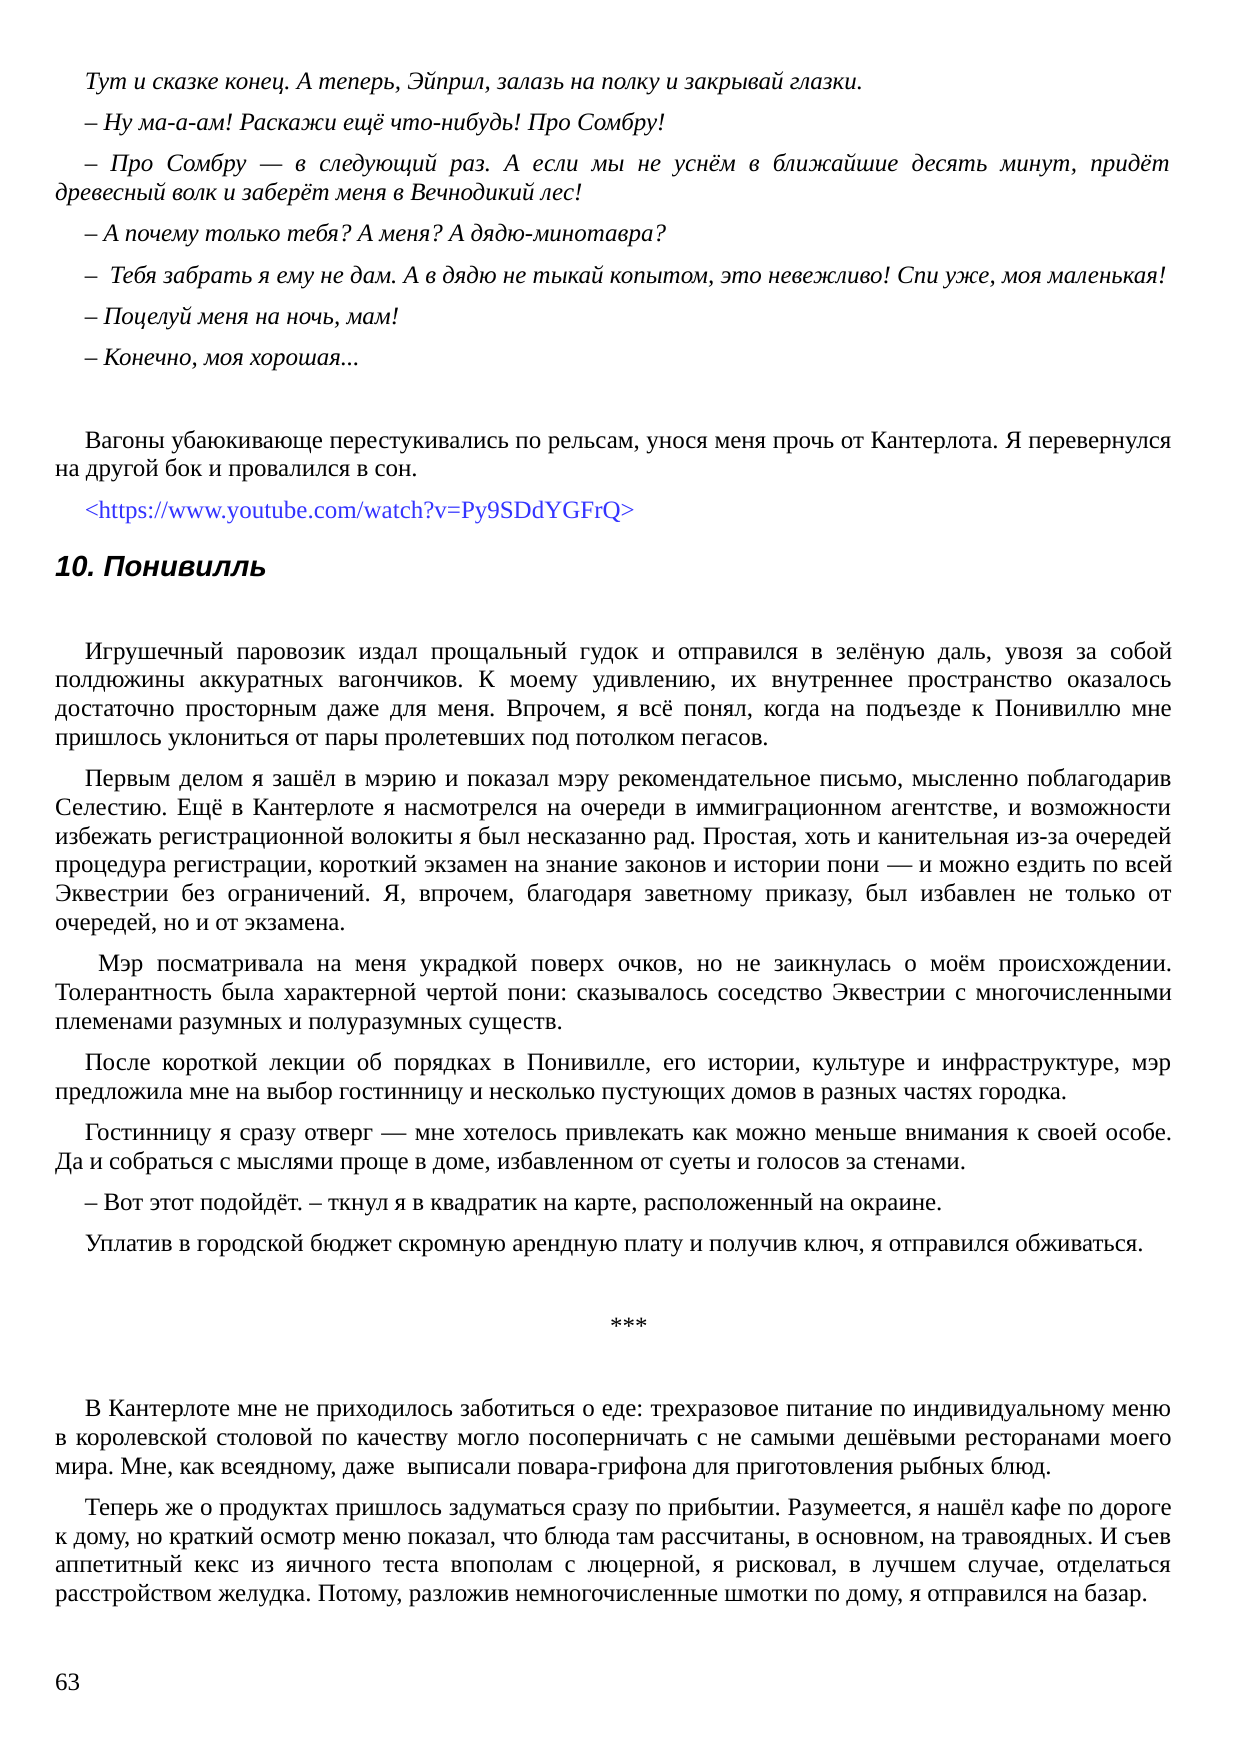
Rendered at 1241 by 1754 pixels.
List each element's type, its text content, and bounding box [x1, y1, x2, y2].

text Игрушечный паровозик издал прощальный гудок и отправился в зелёную даль, увозя за собой полдюжины аккуратных вагончиков. К моему удивлению, их внутреннее пространство оказалось достаточно просторным даже для меня. Впрочем, я всё понял, когда на подъезде к Понивиллю мне пришлось уклониться от пары пролетевших под потолком пегасов. [55, 636, 1173, 751]
text Первым делом я зашёл в мэрию и показал мэру рекомендательное письмо, мысленно поблагодарив Селестию. Ещё в Кантерлоте я насмотрелся на очереди в иммиграционном агентстве, и возможности избежать регистрационной волокиты я был несказанно рад. Простая, хоть и канительная из-за очередей процедура регистрации, короткий экзамен на знание законов и истории пони — и можно ездить по всей Эквестрии без ограничений. Я, впрочем, благодаря заветному приказу, был избавлен не только от очередей, но и от экзамена. [55, 763, 1173, 936]
text Вагоны убаюкивающе перестукивались по рельсам, унося меня прочь от Кантерлота. Я перевернулся на другой бок и провалился в сон. [55, 425, 1173, 482]
text – А почему только тебя? А меня? А дядю-минотавра? [55, 218, 1173, 247]
text <https://www.youtube.com/watch?v=Py9SDdYGFrQ> [55, 495, 1173, 523]
text Гостинницу я сразу отверг — мне хотелось привлекать как можно меньше внимания к своей особе. Да и собраться с мыслями проще в доме, избавленном от суеты и голосов за стенами. [55, 1117, 1173, 1174]
text – Ну ма-а-ам! Раскажи ещё что-нибудь! Про Сомбру! [55, 107, 1173, 136]
subtitle 10. Понивилль [55, 548, 1173, 582]
text Тут и сказке конец. А теперь, Эйприл, залазь на полку и закрывай глазки. [55, 66, 1173, 95]
text В Кантерлоте мне не приходилось заботиться о еде: трехразовое питание по индивидуальному меню в королевской столовой по качеству могло посоперничать с не самыми дешёвыми ресторанами моего мира. Мне, как всеядному, даже выписали повара-грифона для приготовления рыбных блюд. [55, 1393, 1173, 1479]
text Мэр посматривала на меня украдкой поверх очков, но не заикнулась о моём происхождении. Толерантность была характерной чертой пони: сказывалось соседство Эквестрии с многочисленными племенами разумных и полуразумных существ. [55, 948, 1173, 1034]
text Уплатив в городской бюджет скромную арендную плату и получив ключ, я отправился обживаться. [55, 1228, 1173, 1257]
text – Тебя забрать я ему не дам. А в дядю не тыкай копытом, это невежливо! Спи уже, моя маленькая! [55, 260, 1173, 288]
text *** [55, 1311, 1173, 1339]
text – Конечно, моя хорошая... [55, 342, 1173, 371]
text Теперь же о продуктах пришлось задуматься сразу по прибытии. Разумеется, я нашёл кафе по дороге к дому, но краткий осмотр меню показал, что блюда там рассчитаны, в основном, на травоядных. И съев аппетитный кекс из яичного теста впополам с люцерной, я рисковал, в лучшем случае, отделаться расстройством желудка. Потому, разложив немногочисленные шмотки по дому, я отправился на базар. [55, 1492, 1173, 1607]
text – Вот этот подойдёт. – ткнул я в квадратик на карте, расположенный на окраине. [55, 1187, 1173, 1216]
text – Поцелуй меня на ночь, мам! [55, 301, 1173, 330]
text – Про Сомбру — в следующий раз. А если мы не уснём в ближайшие десять минут, придёт древесный волк и заберёт меня в Вечнодикий лес! [55, 148, 1173, 206]
text После короткой лекции об порядках в Понивилле, его истории, культуре и инфраструктуре, мэр предложила мне на выбор гостинницу и несколько пустующих домов в разных частях городка. [55, 1047, 1173, 1104]
